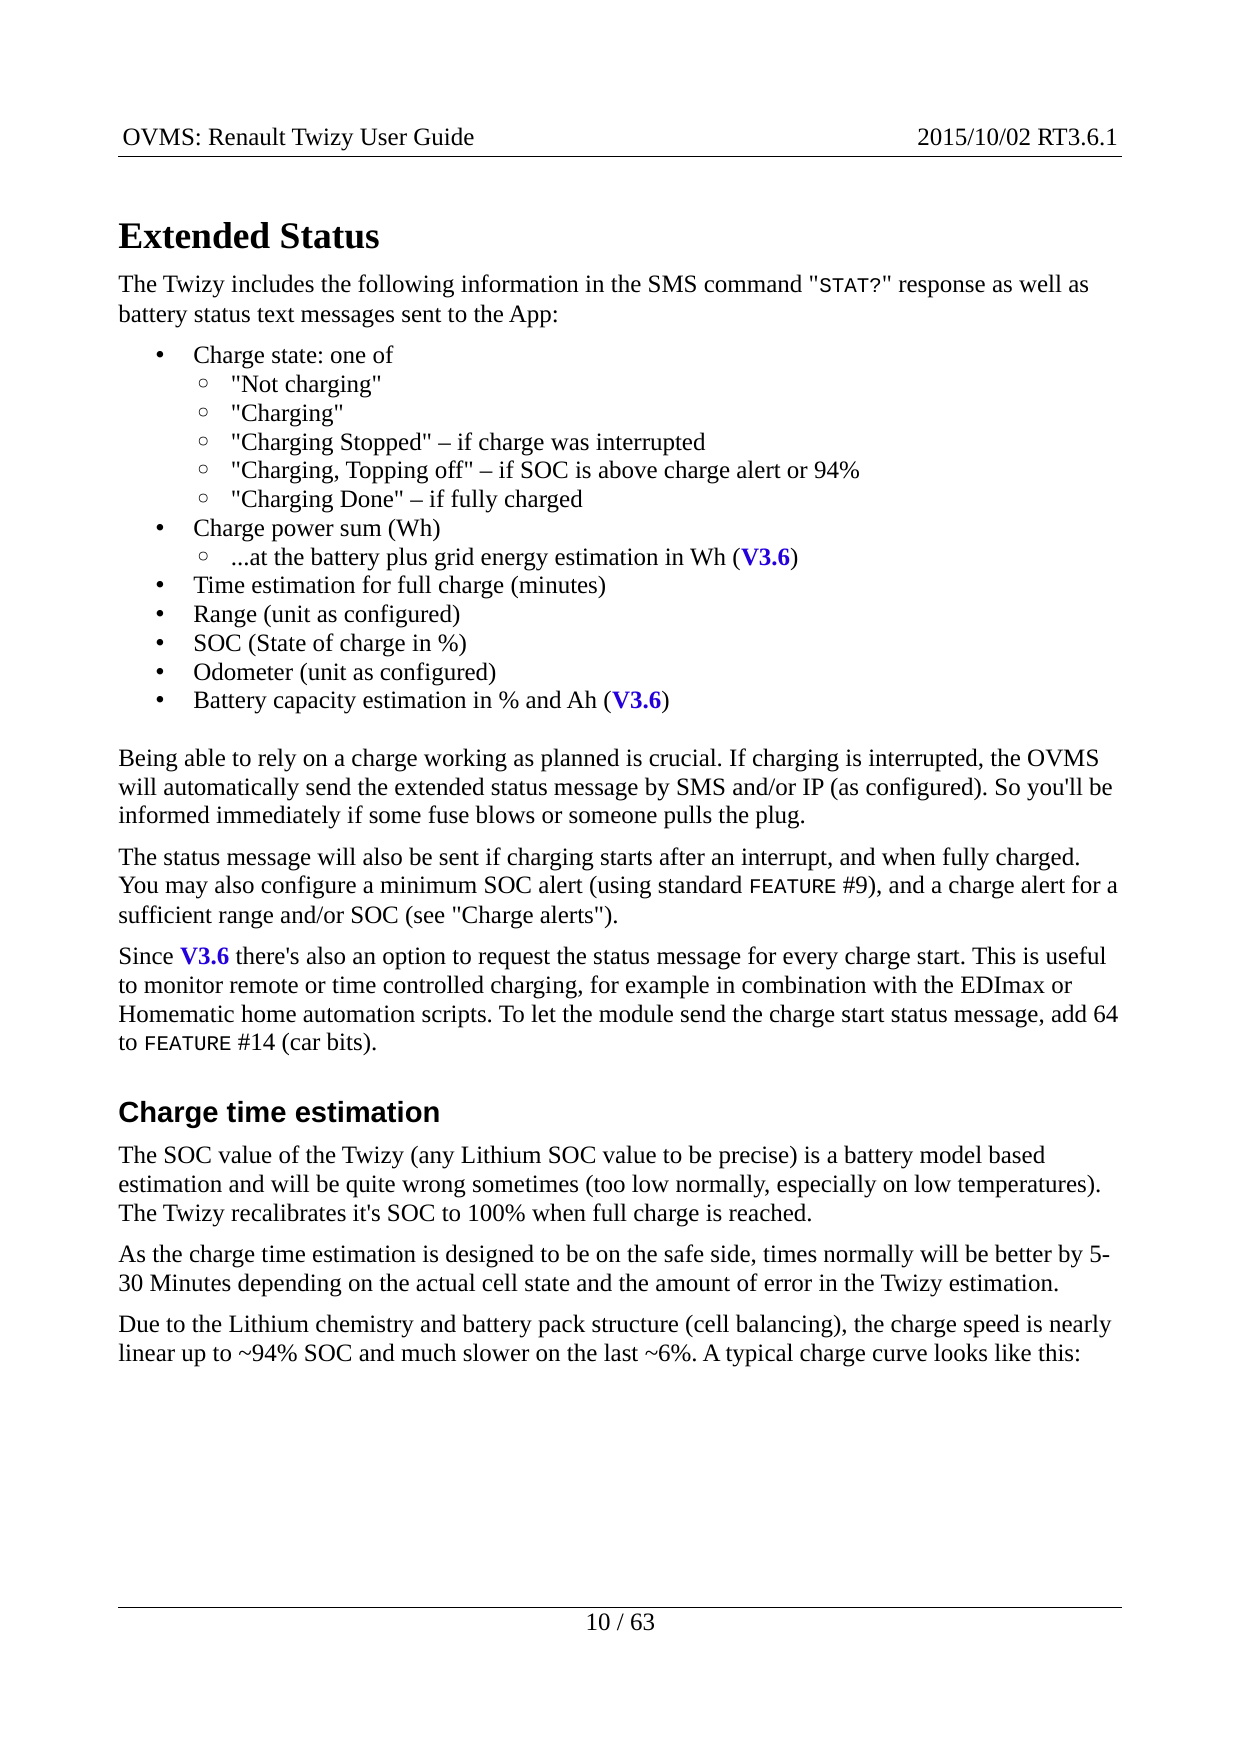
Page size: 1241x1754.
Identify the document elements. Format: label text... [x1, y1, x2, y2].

text Being able to rely on a charge working as planned is crucial. If charging is interrupted, the OVMS will automatically send the extended status message by SMS and/or IP (as configured). So you'll be informed immediately if some fuse blows or someone pulls the plug. [118, 743, 1122, 829]
subtitle Charge time estimation [118, 1094, 1122, 1128]
list "Charging Done" – if fully charged [193, 484, 1122, 513]
list "Charging" [193, 398, 1122, 427]
text Since V3.6 there's also an option to request the status message for every charge start. This is useful to monitor remote or time controlled charging, for example in combination with the EDImax or Homematic home automation scripts. To let the module send the charge start status message, add 64 to FEATURE #14 (car bits). [118, 941, 1122, 1057]
list Range (unit as configured) [156, 599, 1122, 628]
list Charge power sum (Wh) [156, 513, 1122, 542]
text As the charge time estimation is designed to be on the safe side, times normally will be better by 5-30 Minutes depending on the actual cell state and the amount of error in the Twizy estimation. [118, 1239, 1122, 1297]
list Charge state: one of [156, 340, 1122, 369]
list "Not charging" [193, 369, 1122, 398]
list "Charging, Topping off" – if SOC is above charge alert or 94% [193, 455, 1122, 484]
text The status message will also be sent if charging starts after an interrupt, and when fully charged. You may also configure a minimum SOC alert (using standard FEATURE #9), and a charge alert for a sufficient range and/or SOC (see "Charge alerts"). [118, 842, 1122, 929]
list Battery capacity estimation in % and Ah (V3.6) [156, 685, 1122, 714]
list Odometer (unit as configured) [156, 657, 1122, 685]
list ...at the battery plus grid energy estimation in Wh (V3.6) [193, 542, 1122, 570]
text The Twizy includes the following information in the SMS command "STAT?" response as well as battery status text messages sent to the App: [118, 269, 1122, 328]
text Due to the Lithium chemistry and battery pack structure (cell balancing), the charge speed is nearly linear up to ~94% SOC and much slower on the last ~6%. A typical charge curve looks like this: [118, 1309, 1122, 1367]
list Time estimation for full charge (minutes) [156, 570, 1122, 599]
text The SOC value of the Twizy (any Lithium SOC value to be precise) is a battery model based estimation and will be quite wrong sometimes (too low normally, especially on low temperatures). The Twizy recalibrates it's SOC to 100% when full charge is reached. [118, 1141, 1122, 1227]
list "Charging Stopped" – if charge was interrupted [193, 427, 1122, 455]
list SOC (State of charge in %) [156, 628, 1122, 657]
subtitle Extended Status [118, 214, 1122, 257]
